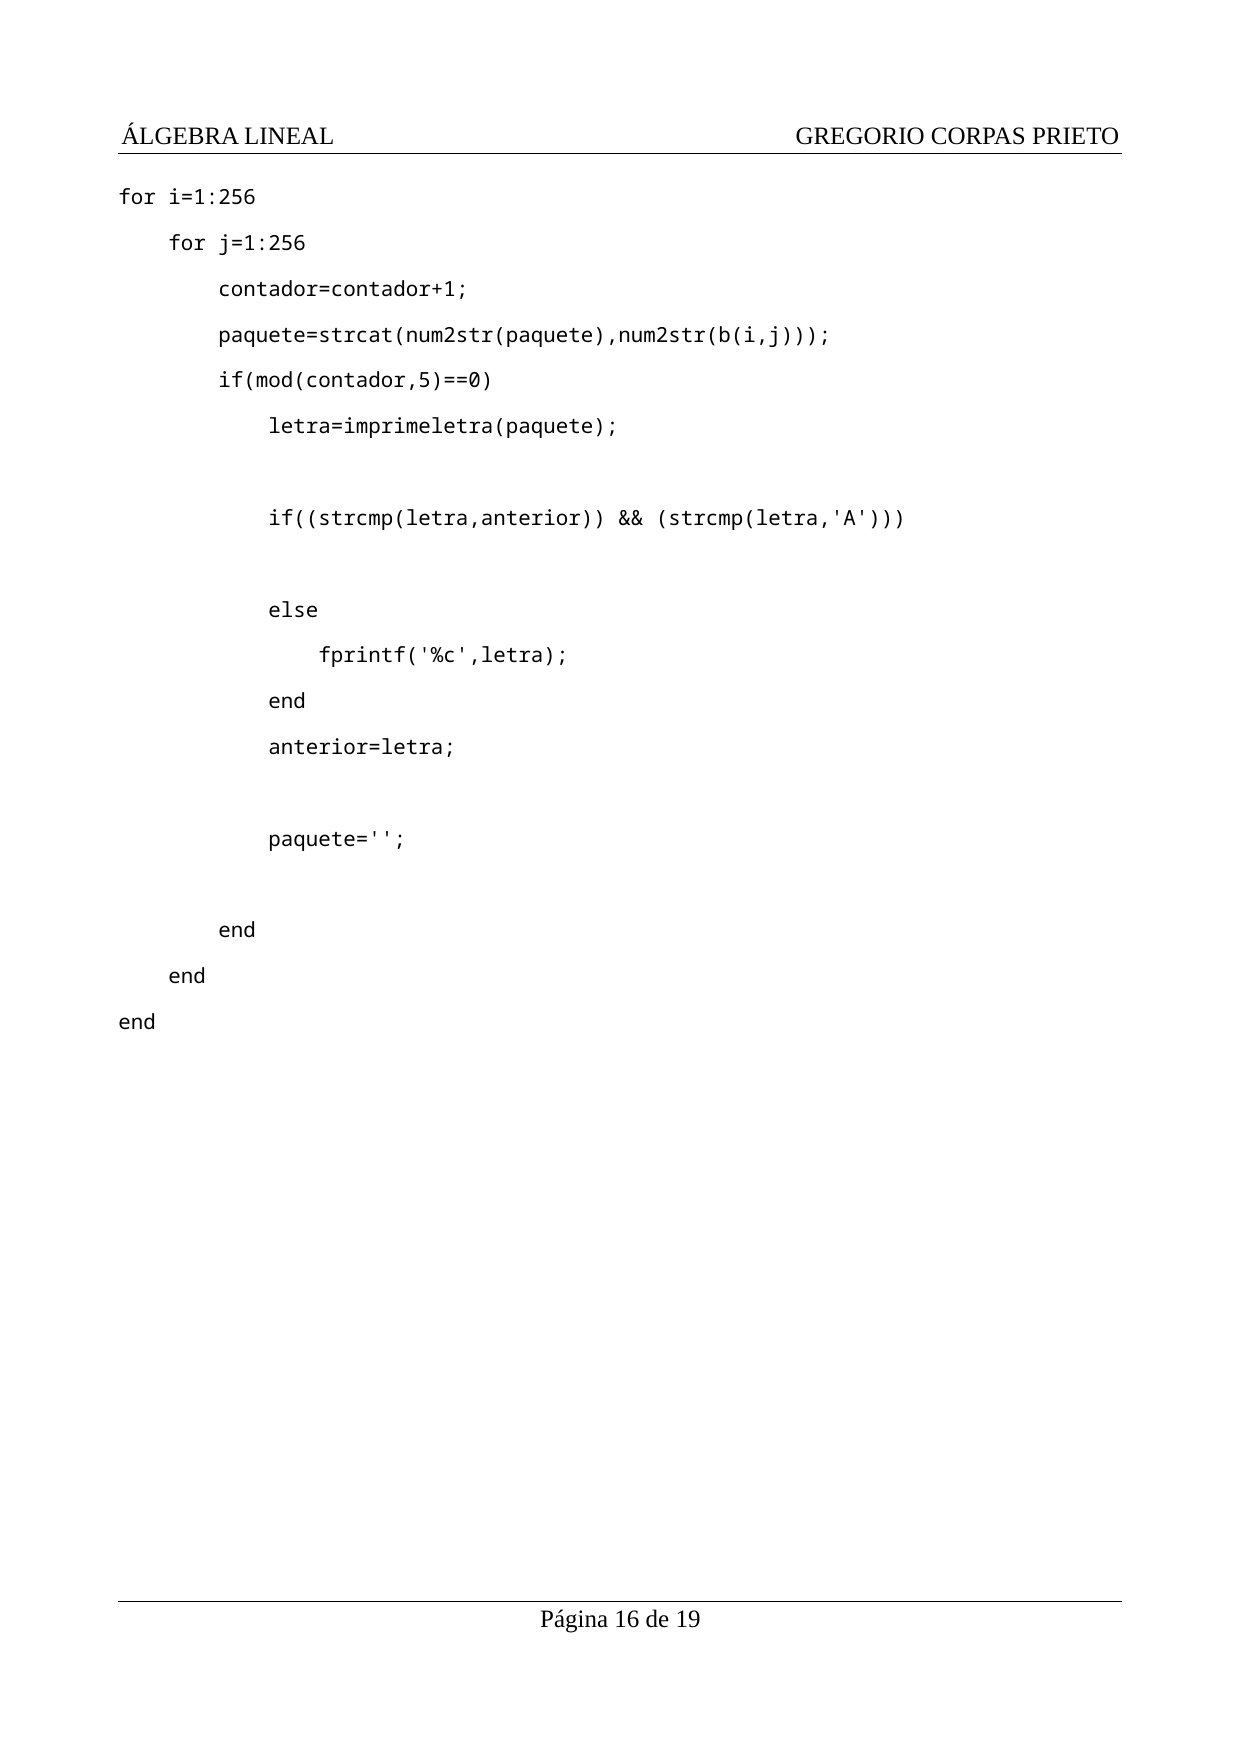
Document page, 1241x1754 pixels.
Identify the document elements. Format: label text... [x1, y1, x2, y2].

text letra=imprimeletra(paquete); [118, 411, 1122, 440]
text fprintf('%c',letra); [118, 641, 1122, 669]
text if(mod(contador,5)==0) [118, 366, 1122, 394]
text end [118, 1007, 1122, 1036]
text contador=contador+1; [118, 274, 1122, 302]
text for j=1:256 [118, 228, 1122, 257]
text anterior=letra; [118, 732, 1122, 761]
text for i=1:256 [118, 182, 1122, 211]
text end [118, 686, 1122, 715]
text paquete=strcat(num2str(paquete),num2str(b(i,j))); [118, 320, 1122, 348]
text paquete=''; [118, 824, 1122, 852]
text if((strcmp(letra,anterior)) && (strcmp(letra,'A'))) [118, 503, 1122, 532]
text end [118, 961, 1122, 990]
text else [118, 595, 1122, 623]
text end [118, 916, 1122, 944]
